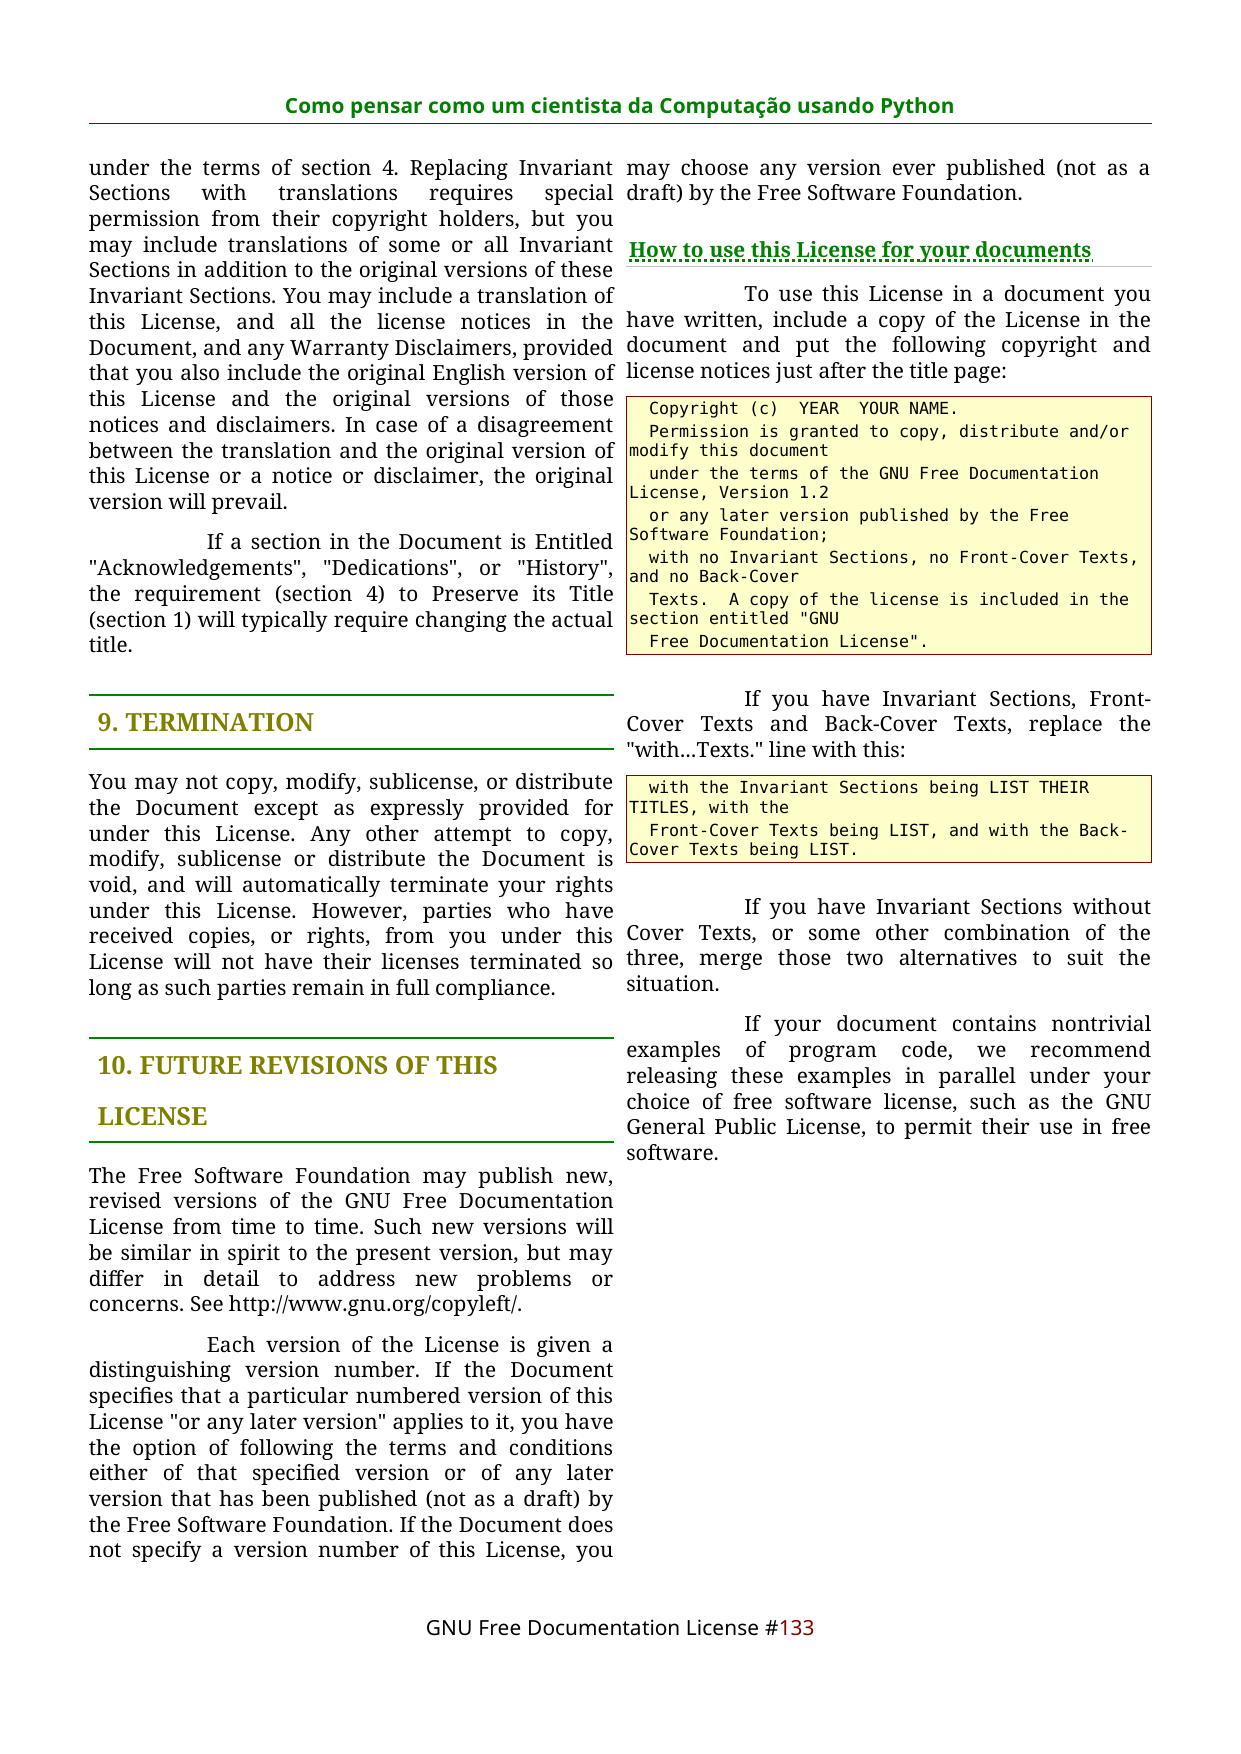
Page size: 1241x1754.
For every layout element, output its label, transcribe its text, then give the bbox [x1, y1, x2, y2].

text or any later version published by the Free Software Foundation; [627, 503, 1151, 545]
text under the terms of section 4. Replacing Invariant Sections with translations requires special permission from their copyright holders, but you may include translations of some or all Invariant Sections in addition to the original versions of these Invariant Sections. You may include a translation of this License, and all the license notices in the Document, and any Warranty Disclaimers, provided that you also include the original English version of this License and the original versions of those notices and disclaimers. In case of a disagreement between the translation and the original version of this License or a notice or disclaimer, the original version will prevail. [88, 152, 614, 516]
subtitle How to use this License for your documents [626, 232, 1152, 266]
text You may not copy, modify, sublicense, or distribute the Document except as expressly provided for under this License. Any other attempt to copy, modify, sublicense or distribute the Document is void, and will automatically terminate your rights under this License. However, parties who have received copies, or rights, from you under this License will not have their licenses terminated so long as such parties remain in full compliance. [88, 767, 614, 1001]
subtitle 9. TERMINATION [88, 695, 614, 750]
text Permission is granted to copy, distribute and/or modify this document [627, 419, 1151, 461]
text with the Invariant Sections being LIST THEIR TITLES, with the [627, 776, 1151, 817]
subtitle 10. FUTURE REVISIONS OF THIS LICENSE [88, 1038, 614, 1143]
text If a section in the Document is Entitled "Acknowledgements", "Dedications", or "History", the requirement (section 4) to Preserve its Title (section 1) will typically require changing the actual title. [88, 527, 614, 659]
text Copyright (c) YEAR YOUR NAME. [627, 397, 1151, 419]
text The Free Software Foundation may publish new, revised versions of the GNU Free Documentation License from time to time. Such new versions will be similar in spirit to the present version, but may differ in detail to address new problems or concerns. See http://www.gnu.org/copyleft/. [88, 1161, 614, 1318]
text with no Invariant Sections, no Front-Cover Texts, and no Back-Cover [627, 545, 1151, 587]
text If you have Invariant Sections, Front-Cover Texts and Back-Cover Texts, replace the "with...Texts." line with this: [626, 684, 1152, 764]
text Each version of the License is given a distinguishing version number. If the Document specifies that a particular numbered version of this License "or any later version" applies to it, you have the option of following the terms and conditions either of that specified version or of any later version that has been published (not as a draft) by the Free Software Foundation. If the Document does not specify a version number of this License, you [88, 1329, 614, 1564]
text Texts. A copy of the license is included in the section entitled "GNU [627, 587, 1151, 629]
text If you have Invariant Sections without Cover Texts, or some other combination of the three, merge those two alternatives to suit the situation. [626, 892, 1152, 998]
text To use this License in a document you have written, include a copy of the License in the document and put the following copyright and license notices just after the title page: [626, 279, 1152, 384]
text Free Documentation License". [627, 629, 1151, 654]
text Front-Cover Texts being LIST, and with the Back-Cover Texts being LIST. [627, 817, 1151, 862]
text If your document contains nontrivial examples of program code, we recommend releasing these examples in parallel under your choice of free software license, such as the GNU General Public License, to permit their use in free software. [626, 1009, 1152, 1167]
text may choose any version ever published (not as a draft) by the Free Software Foundation. [626, 152, 1152, 207]
text under the terms of the GNU Free Documentation License, Version 1.2 [627, 461, 1151, 503]
